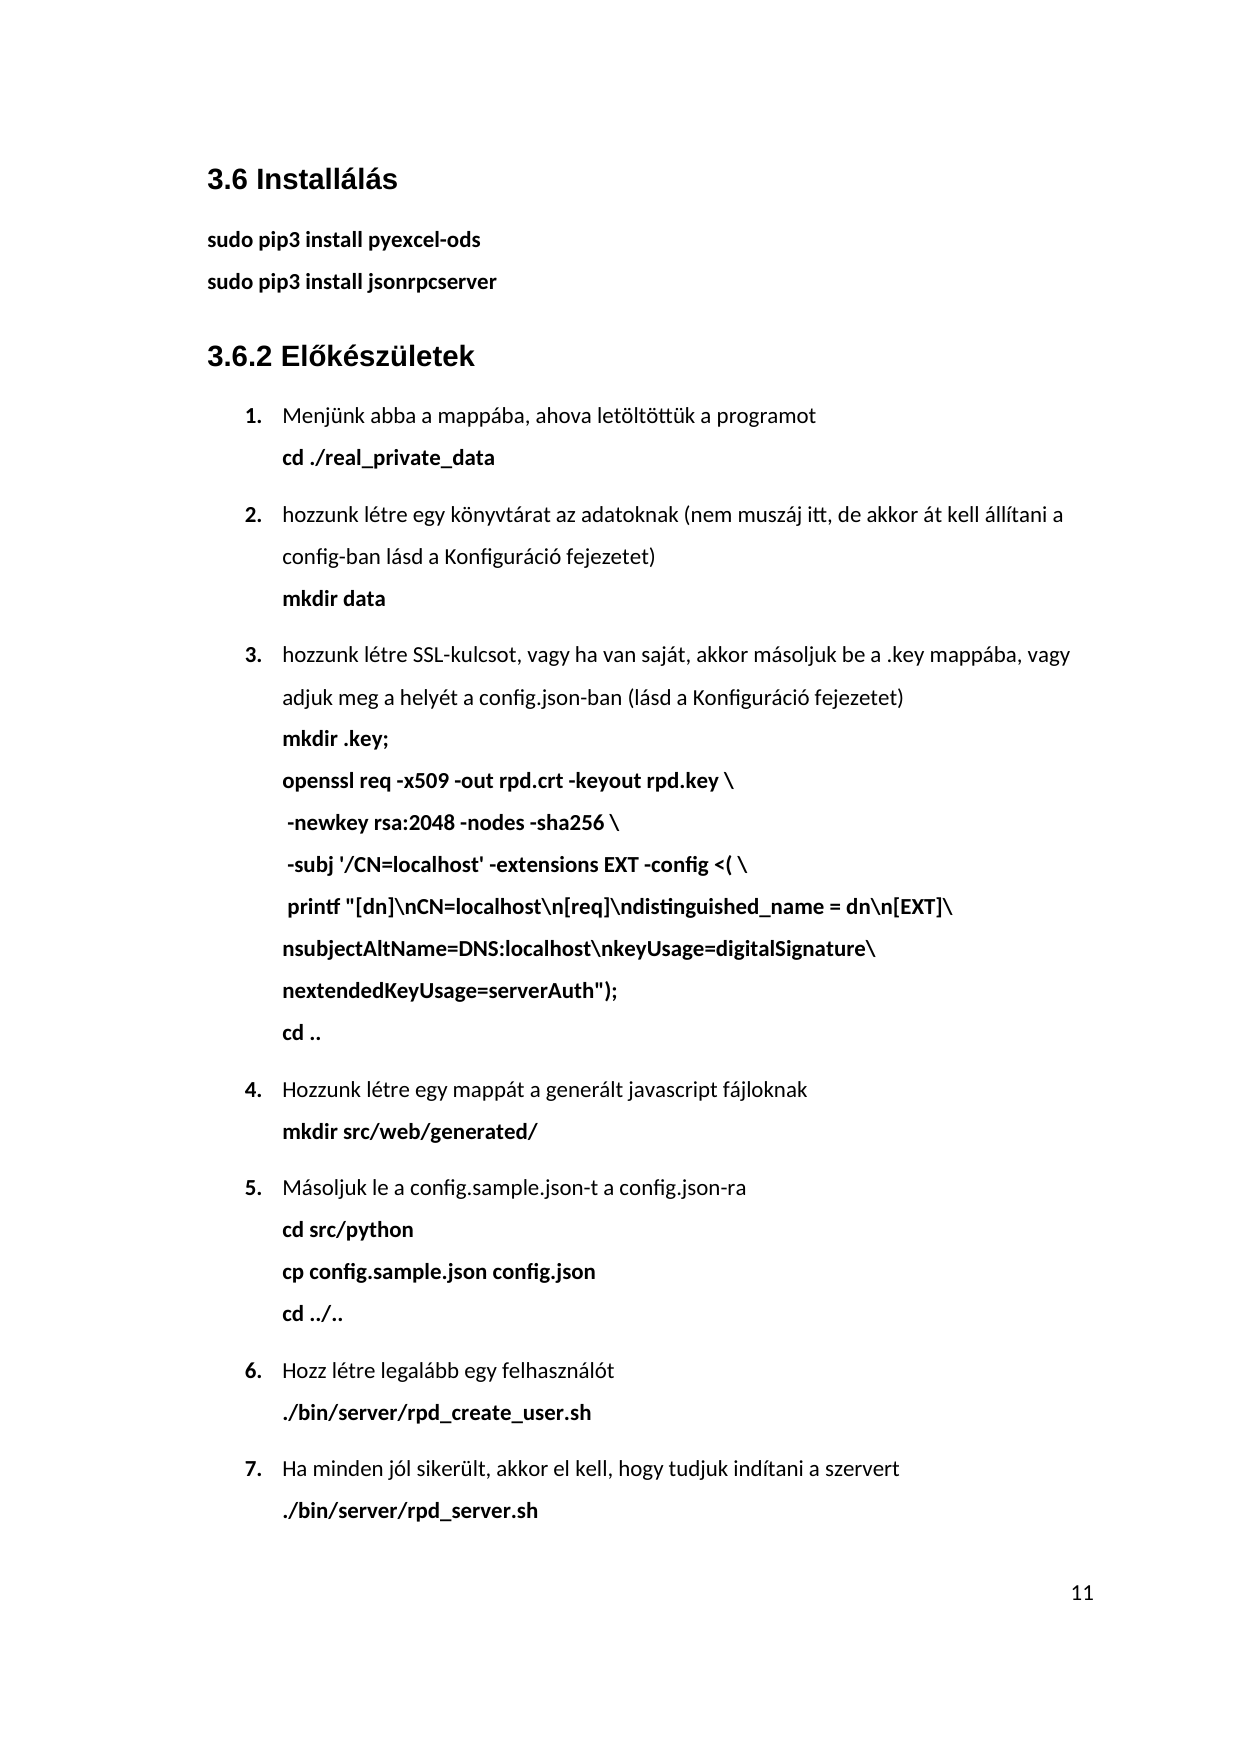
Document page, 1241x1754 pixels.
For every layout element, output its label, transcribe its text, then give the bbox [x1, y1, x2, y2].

list Hozzunk létre egy mappát a generált javascript fájloknak mkdir src/web/generated/ [244, 1075, 1093, 1145]
list Hozz létre legalább egy felhasználót ./bin/server/rpd_create_user.sh [244, 1356, 1093, 1426]
list Másoljuk le a config.sample.json-t a config.json-ra cd src/python cp config.sample.json config.json cd ../.. [244, 1173, 1093, 1327]
list hozzunk létre egy könyvtárat az adatoknak (nem muszáj itt, de akkor át kell állítani a config-ban lásd a Konfiguráció fejezetet) mkdir data [244, 500, 1093, 612]
text sudo pip3 install pyexcel-ods sudo pip3 install jsonrpcserver [207, 225, 1093, 295]
list hozzunk létre SSL-kulcsot, vagy ha van saját, akkor másoljuk be a .key mappába, vagy adjuk meg a helyét a config.json-ban (lásd a Konfiguráció fejezetet) mkdir .key; openssl req -x509 -out rpd.crt -keyout rpd.key \ -newkey rsa:2048 -nodes -sha256 \ -subj '/CN=localhost' -extensions EXT -config <( \ printf "[dn]\nCN=localhost\n[req]\ndistinguished_name = dn\n[EXT]\nsubjectAltName=DNS:localhost\nkeyUsage=digitalSignature\nextendedKeyUsage=serverAuth"); cd .. [244, 641, 1093, 1046]
subtitle Előkészületek [207, 338, 1093, 372]
list Menjünk abba a mappába, ahova letöltöttük a programot cd ./real_private_data [244, 402, 1093, 472]
list Ha minden jól sikerült, akkor el kell, hogy tudjuk indítani a szervert ./bin/server/rpd_server.sh [244, 1454, 1093, 1524]
